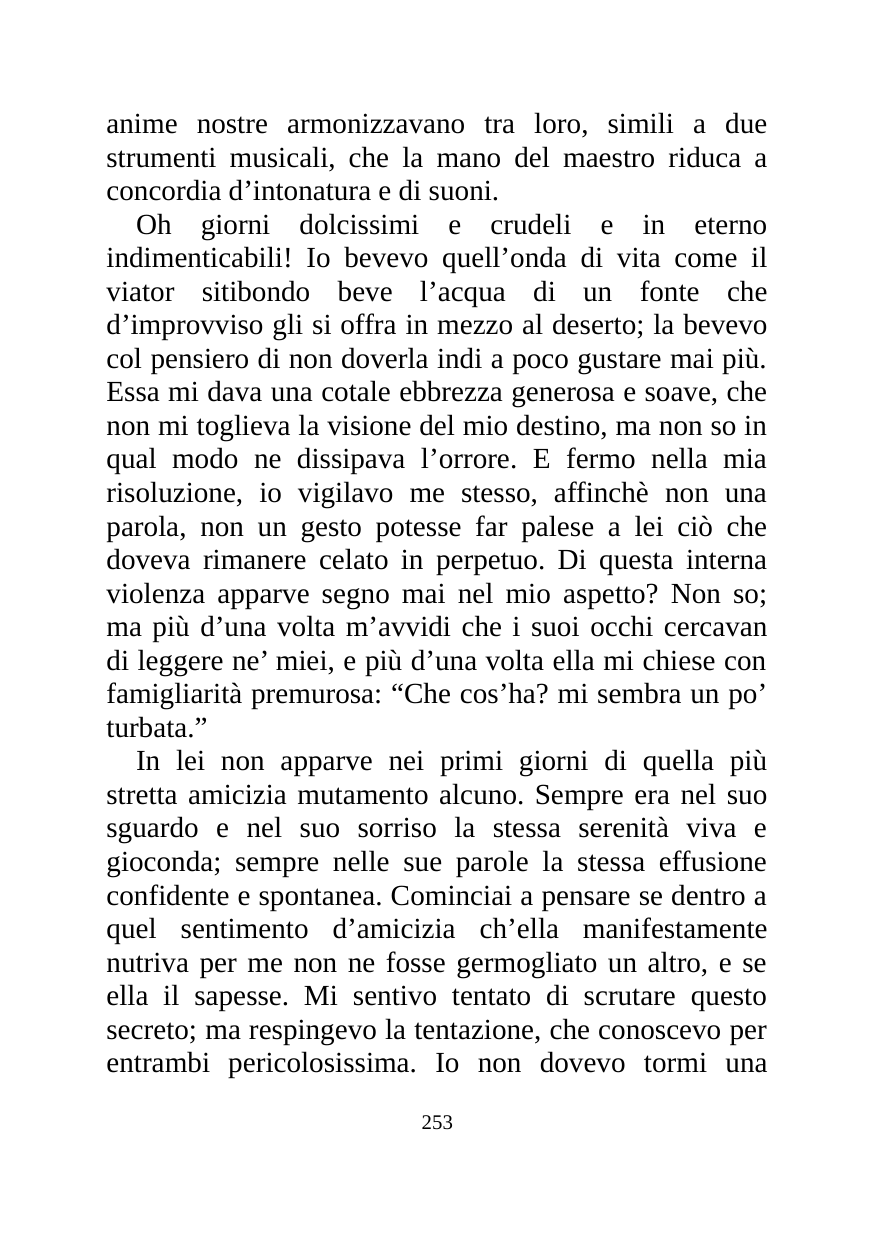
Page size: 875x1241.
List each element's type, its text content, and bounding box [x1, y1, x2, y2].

text anime nostre armonizzavano tra loro, simili a due strumenti musicali, che la mano del maestro riduca a concordia d’intonatura e di suoni. [106, 106, 768, 207]
text In lei non apparve nei primi giorni di quella più stretta amicizia mutamento alcuno. Sempre era nel suo sguardo e nel suo sorriso la stessa serenità viva e gioconda; sempre nelle sue parole la stessa effusione confidente e spontanea. Cominciai a pensare se dentro a quel sentimento d’amicizia ch’ella manifestamente nutriva per me non ne fosse germogliato un altro, e se ella il sapesse. Mi sentivo tentato di scrutare questo secreto; ma respingevo la tentazione, che conoscevo per entrambi pericolosissima. Io non dovevo tormi una [106, 743, 768, 1079]
text Oh giorni dolcissimi e crudeli e in eterno indimenticabili! Io bevevo quell’onda di vita come il viator sitibondo beve l’acqua di un fonte che d’improvviso gli si offra in mezzo al deserto; la bevevo col pensiero di non doverla indi a poco gustare mai più. Essa mi dava una cotale ebbrezza generosa e soave, che non mi toglieva la visione del mio destino, ma non so in qual modo ne dissipava l’orrore. E fermo nella mia risoluzione, io vigilavo me stesso, affinchè non una parola, non un gesto potesse far palese a lei ciò che doveva rimanere celato in perpetuo. Di questa interna violenza apparve segno mai nel mio aspetto? Non so; ma più d’una volta m’avvidi che i suoi occhi cercavan di leggere ne’ miei, e più d’una volta ella mi chiese con famigliarità premurosa: “Che cos’ha? mi sembra un po’ turbata.” [106, 207, 768, 743]
